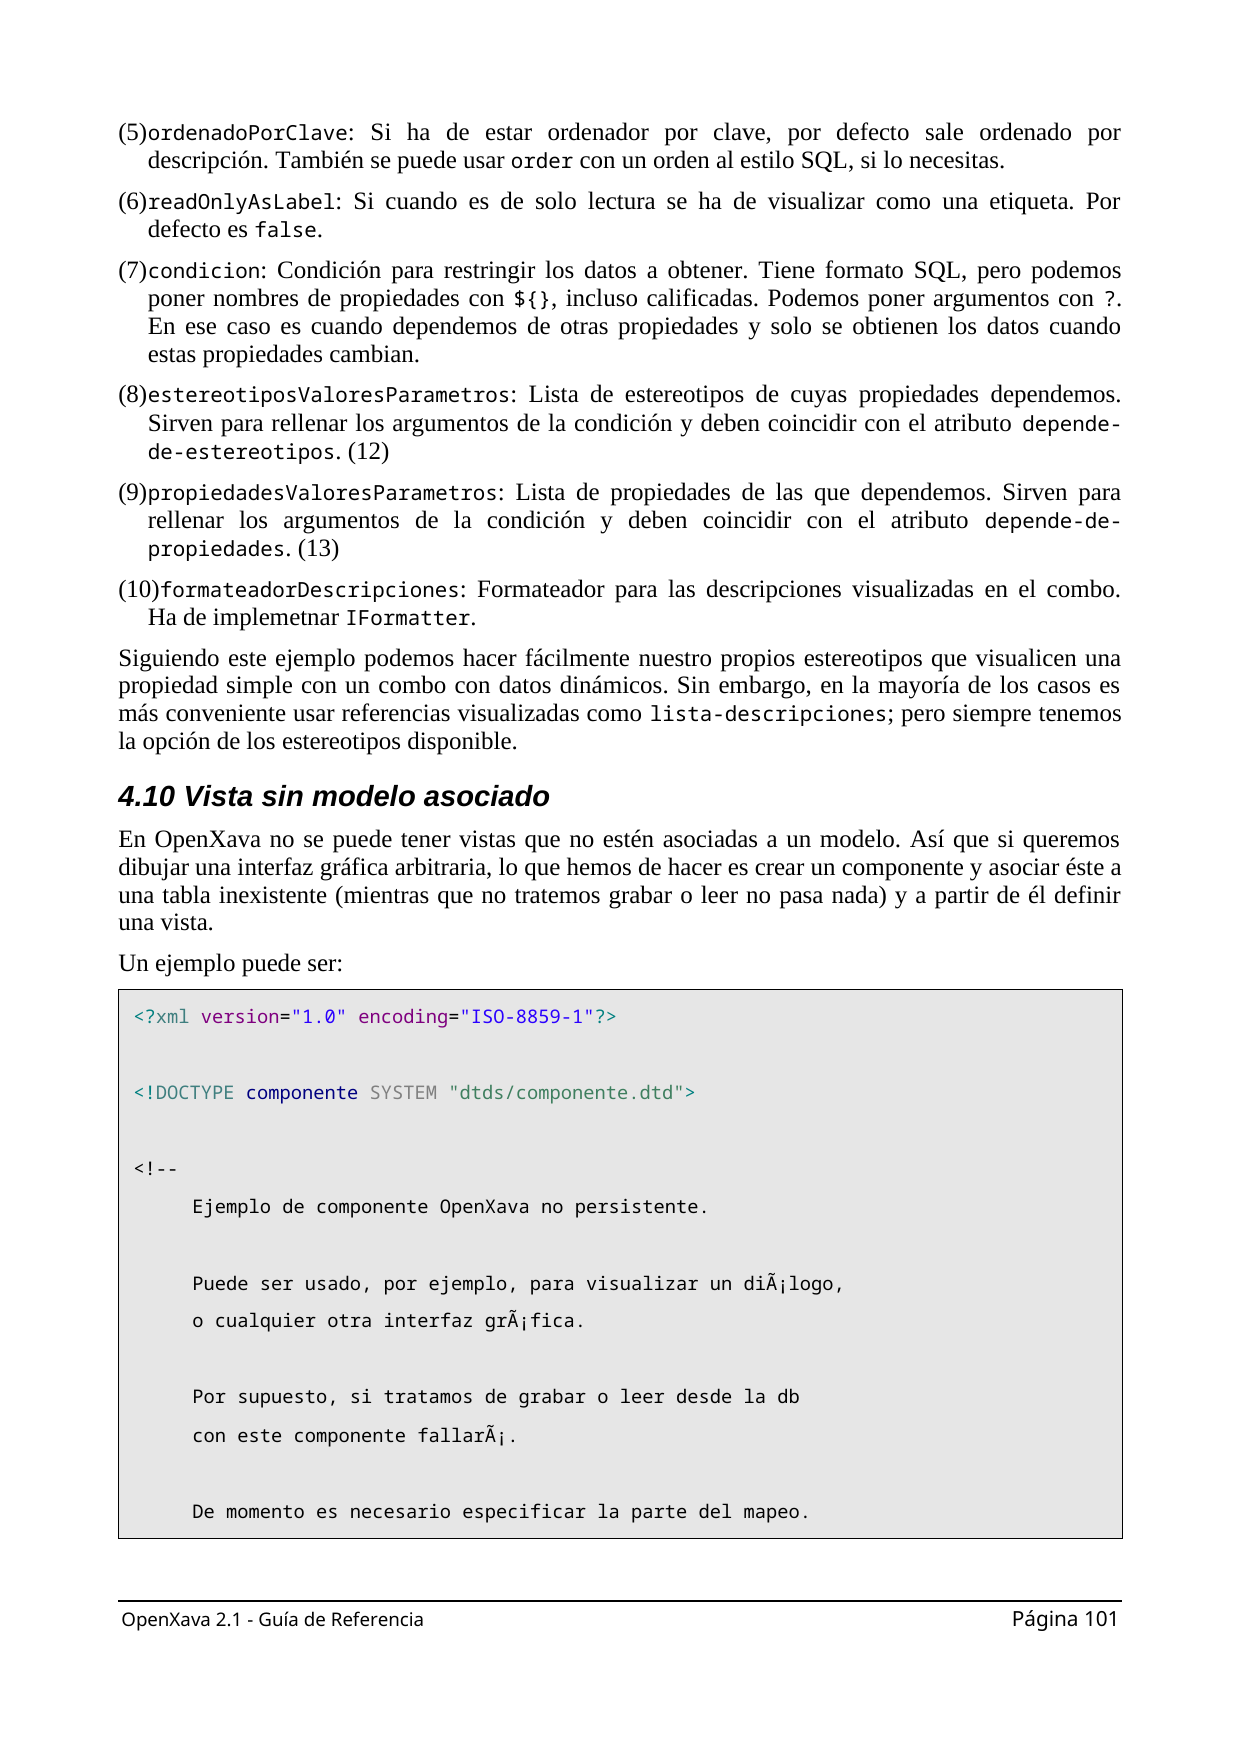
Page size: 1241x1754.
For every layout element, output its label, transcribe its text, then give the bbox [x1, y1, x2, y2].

text <!-- [119, 1141, 1122, 1179]
text Siguiendo este ejemplo podemos hacer fácilmente nuestro propios estereotipos que visualicen una propiedad simple con un combo con datos dinámicos. Sin embargo, en la mayoría de los casos es más conveniente usar referencias visualizadas como lista-descripciones; pero siempre tenemos la opción de los estereotipos disponible. [118, 644, 1122, 755]
text Ejemplo de componente OpenXava no persistente. [119, 1179, 1122, 1217]
text Por supuesto, si tratamos de grabar o leer desde la db [119, 1369, 1122, 1407]
list formateadorDescripciones: Formateador para las descripciones visualizadas en el combo. Ha de implemetnar IFormatter. [118, 575, 1122, 631]
text Puede ser usado, por ejemplo, para visualizar un diÃ¡logo, [119, 1255, 1122, 1293]
list condicion: Condición para restringir los datos a obtener. Tiene formato SQL, pero podemos poner nombres de propiedades con ${}, incluso calificadas. Podemos poner argumentos con ?. En ese caso es cuando dependemos de otras propiedades y solo se obtienen los datos cuando estas propiedades cambian. [118, 256, 1122, 368]
text De momento es necesario especificar la parte del mapeo. [119, 1483, 1122, 1538]
text <!DOCTYPE componente SYSTEM "dtds/componente.dtd"> [119, 1065, 1122, 1103]
list propiedadesValoresParametros: Lista de propiedades de las que dependemos. Sirven para rellenar los argumentos de la condición y deben coincidir con el atributo depende-de-propiedades. (13) [118, 478, 1122, 562]
list ordenadoPorClave: Si ha de estar ordenador por clave, por defecto sale ordenado por descripción. También se puede usar order con un orden al estilo SQL, si lo necesitas. [118, 118, 1122, 174]
text Un ejemplo puede ser: [118, 949, 1122, 976]
text con este componente fallarÃ¡. [119, 1407, 1122, 1445]
list estereotiposValoresParametros: Lista de estereotipos de cuyas propiedades dependemos. Sirven para rellenar los argumentos de la condición y deben coincidir con el atributo depende-de-estereotipos. (12) [118, 380, 1122, 465]
list readOnlyAsLabel: Si cuando es de solo lectura se ha de visualizar como una etiqueta. Por defecto es false. [118, 187, 1122, 243]
text <?xml version="1.0" encoding="ISO-8859-1"?> [119, 990, 1122, 1027]
text En OpenXava no se puede tener vistas que no estén asociadas a un modelo. Así que si queremos dibujar una interfaz gráfica arbitraria, lo que hemos de hacer es crear un componente y asociar éste a una tabla inexistente (mientras que no tratemos grabar o leer no pasa nada) y a partir de él definir una vista. [118, 825, 1122, 936]
subtitle Vista sin modelo asociado [118, 780, 1122, 813]
text o cualquier otra interfaz grÃ¡fica. [119, 1293, 1122, 1331]
